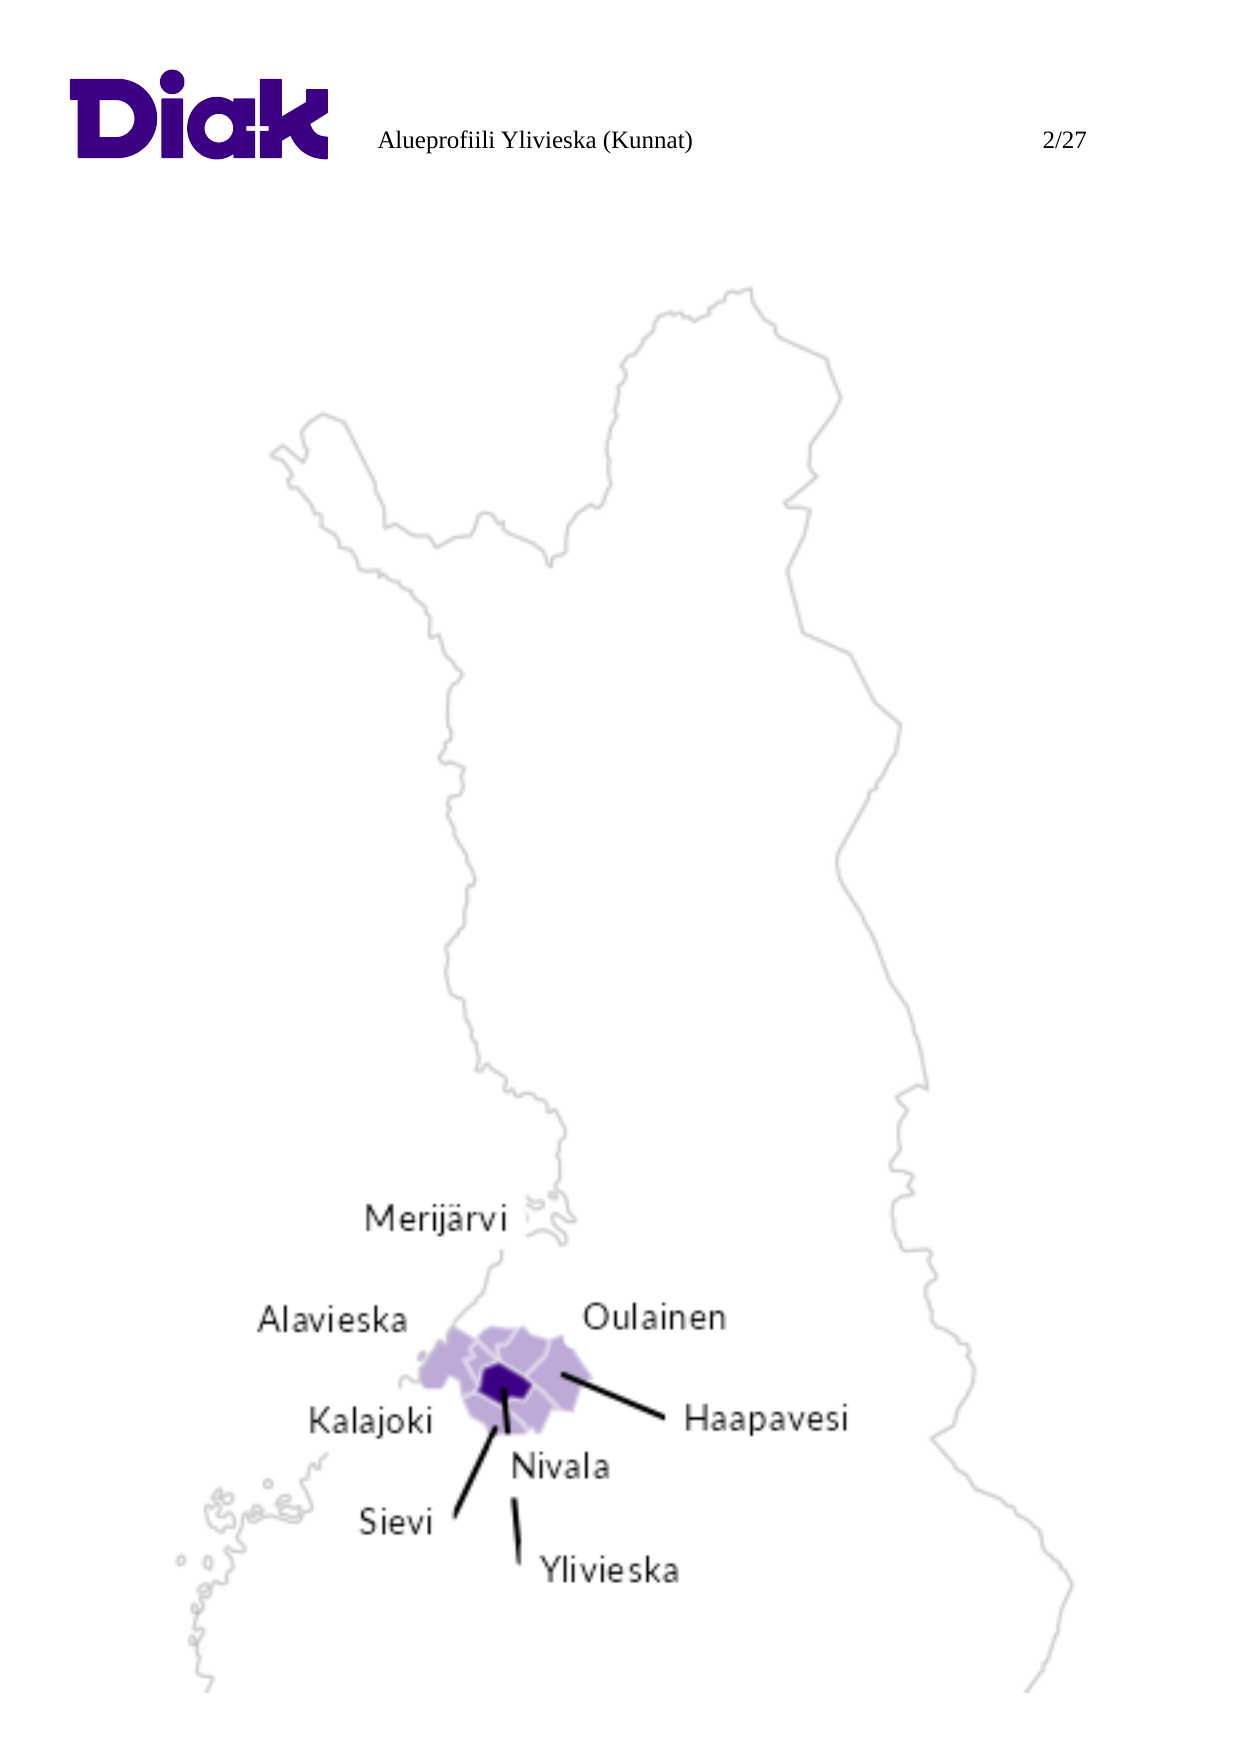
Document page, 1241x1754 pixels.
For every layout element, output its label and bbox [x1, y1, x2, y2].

picture [61, 196, 1179, 1693]
